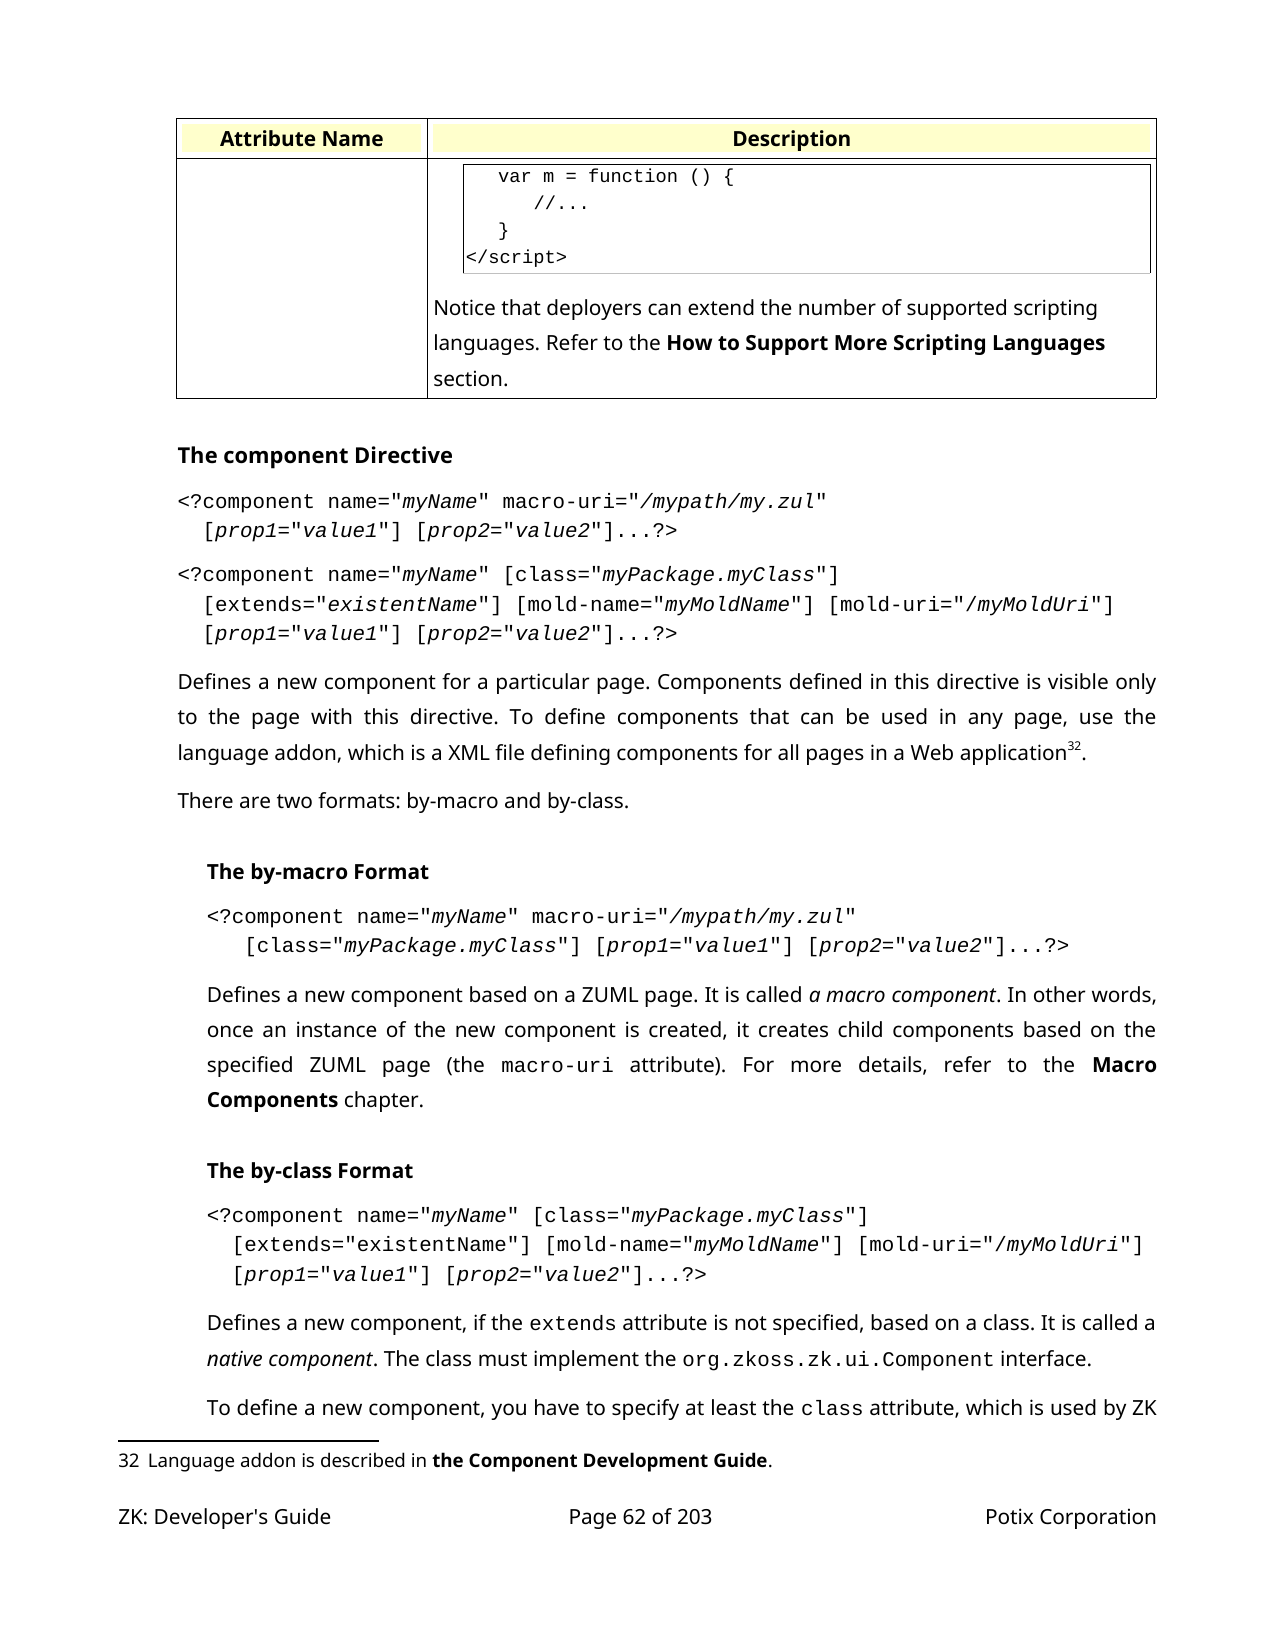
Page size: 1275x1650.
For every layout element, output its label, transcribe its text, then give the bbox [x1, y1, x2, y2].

subtitle The component Directive [177, 440, 1157, 470]
text Language addon is described in the Component Development Guide. [118, 1447, 1157, 1473]
text There are two formats: by-macro and by-class. [177, 787, 1157, 815]
text Defines a new component, if the extends attribute is not specified, based on a class. It is called a native component. The class must implement the org.zkoss.zk.ui.Component interface. [207, 1308, 1157, 1372]
text Defines a new component for a particular page. Components defined in this directive is visible only to the page with this directive. To define components that can be used in any page, use the language addon, which is a XML file defining components for all pages in a Web application. [177, 667, 1157, 766]
text Defines a new component based on a ZUML page. It is called a macro component. In other words, once an instance of the new component is created, it creates child components based on the specified ZUML page (the macro-uri attribute). For more details, refer to the Macro Components chapter. [207, 980, 1157, 1114]
text To define a new component, you have to specify at least the class attribute, which is used by ZK [207, 1393, 1157, 1421]
subtitle The by-macro Format [207, 857, 1157, 886]
table_cell var m = function () { //... } </script> Notice that deployers can extend the number of supported scripting languages. Refer to the How to Support More Scripting Languages section. [428, 159, 1156, 398]
text <?component name="myName" macro-uri="/mypath/my.zul" [class="myPackage.myClass"] [prop1="value1"] [prop2="value2"]...?> [207, 906, 1157, 959]
text <?component name="myName" [class="myPackage.myClass"] [extends="existentName"] [mold-name="myMoldName"] [mold-uri="/myMoldUri"] [prop1="value1"] [prop2="value2"]...?> [207, 1205, 1157, 1287]
table_header Attribute Name [177, 119, 427, 158]
table_header Description [428, 119, 1156, 158]
table_cell [177, 159, 427, 398]
subtitle The by-class Format [207, 1156, 1157, 1184]
text <?component name="myName" [class="myPackage.myClass"] [extends="existentName"] [mold-name="myMoldName"] [mold-uri="/myMoldUri"] [prop1="value1"] [prop2="value2"]...?> [177, 564, 1157, 647]
text <?component name="myName" macro-uri="/mypath/my.zul" [prop1="value1"] [prop2="value2"]...?> [177, 491, 1157, 544]
